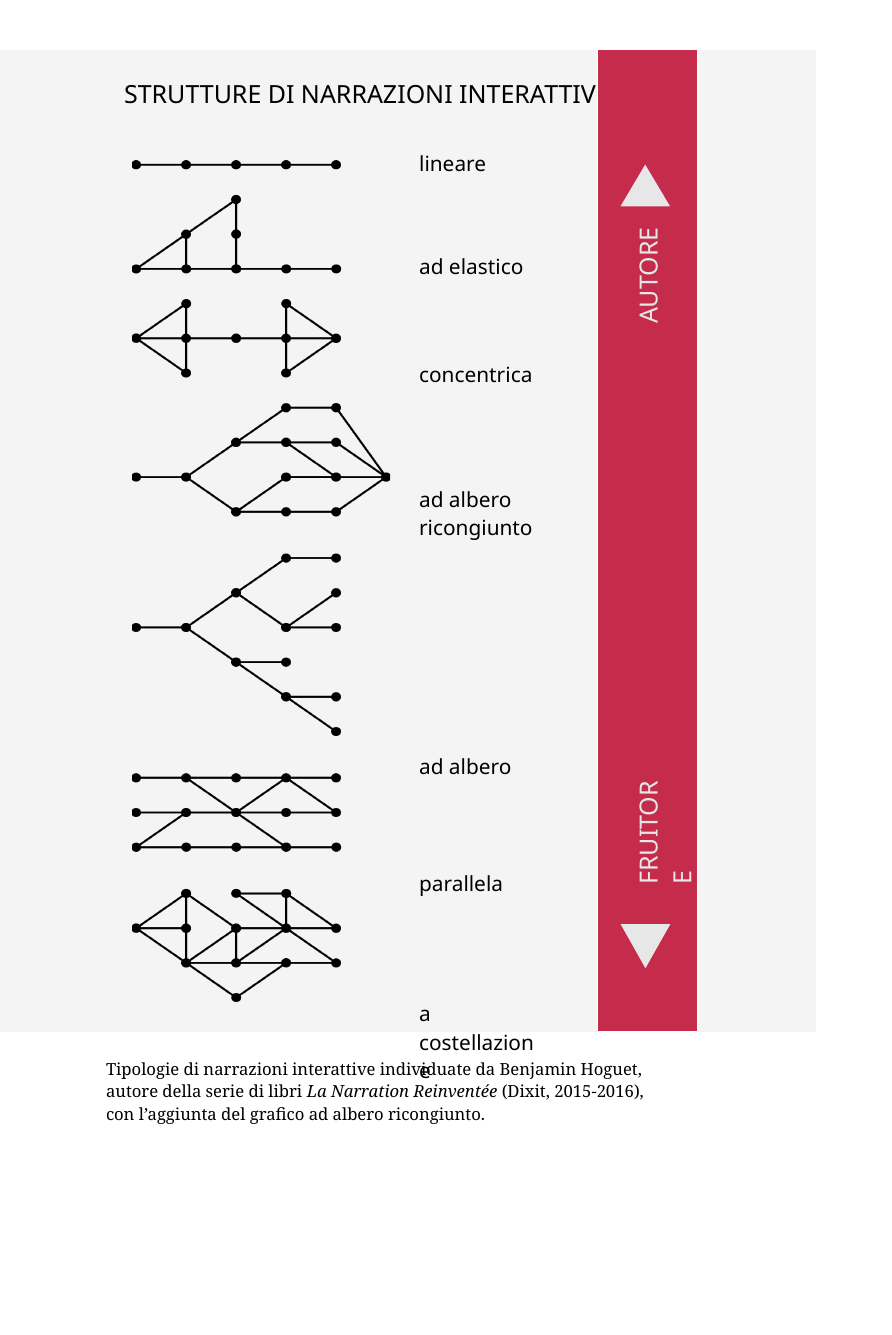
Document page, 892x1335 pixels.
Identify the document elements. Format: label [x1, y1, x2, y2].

picture [132, 160, 391, 1002]
